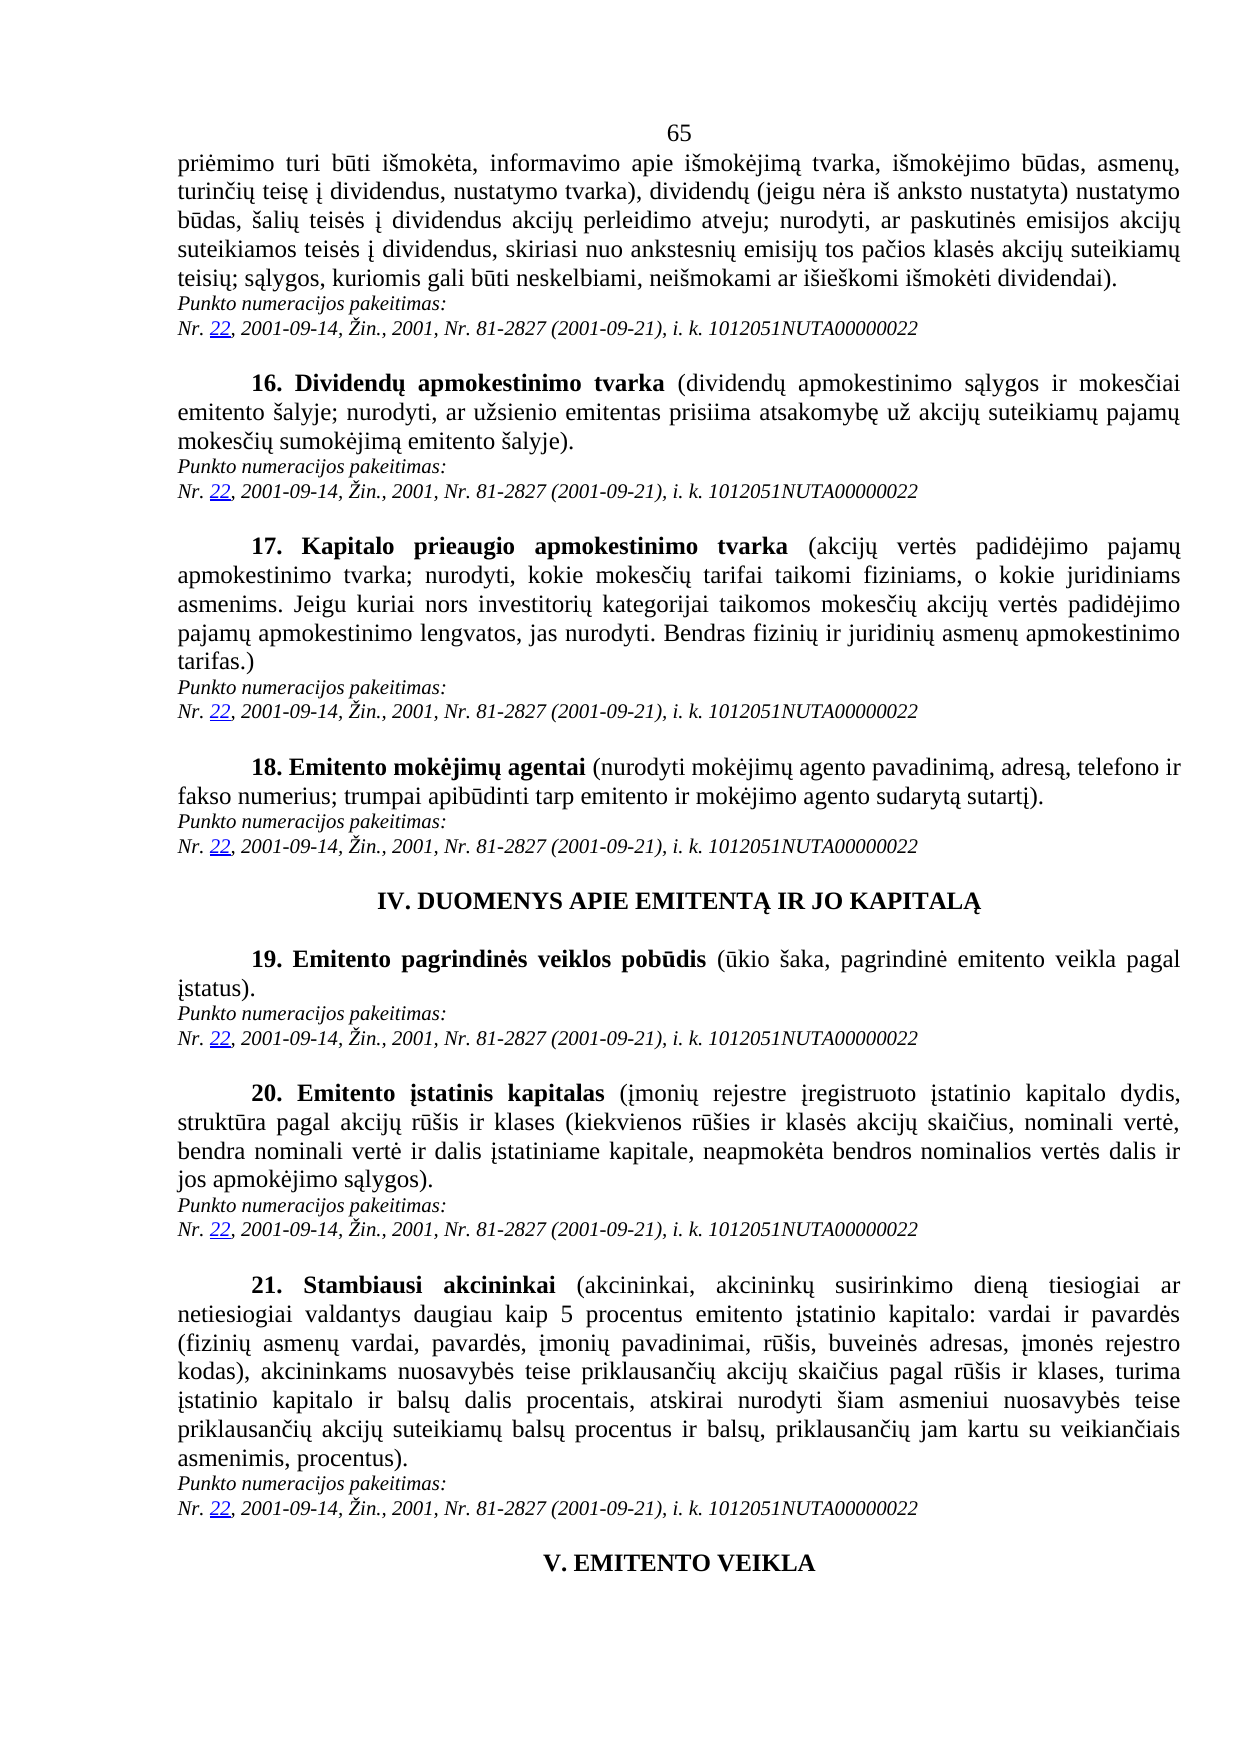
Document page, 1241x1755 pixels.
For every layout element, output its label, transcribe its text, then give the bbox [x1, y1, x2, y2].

text 16. Dividendų apmokestinimo tvarka (dividendų apmokestinimo sąlygos ir mokesčiai emitento šalyje; nurodyti, ar užsienio emitentas prisiima atsakomybę už akcijų suteikiamų pajamų mokesčių sumokėjimą emitento šalyje). [177, 368, 1181, 454]
text Punkto numeracijos pakeitimas: [177, 291, 1181, 315]
text 21. Stambiausi akcininkai (akcininkai, akcininkų susirinkimo dieną tiesiogiai ar netiesiogiai valdantys daugiau kaip 5 procentus emitento įstatinio kapitalo: vardai ir pavardės (fizinių asmenų vardai, pavardės, įmonių pavadinimai, rūšis, buveinės adresas, įmonės rejestro kodas), akcininkams nuosavybės teise priklausančių akcijų skaičius pagal rūšis ir klases, turima įstatinio kapitalo ir balsų dalis procentais, atskirai nurodyti šiam asmeniui nuosavybės teise priklausančių akcijų suteikiamų balsų procentus ir balsų, priklausančių jam kartu su veikiančiais asmenimis, procentus). [177, 1270, 1181, 1471]
text Punkto numeracijos pakeitimas: [177, 1001, 1181, 1025]
text Nr. 22, 2001-09-14, Žin., 2001, Nr. 81-2827 (2001-09-21), i. k. 1012051NUTA00000022 [177, 478, 1181, 503]
text Nr. 22, 2001-09-14, Žin., 2001, Nr. 81-2827 (2001-09-21), i. k. 1012051NUTA00000022 [177, 1495, 1181, 1519]
text Nr. 22, 2001-09-14, Žin., 2001, Nr. 81-2827 (2001-09-21), i. k. 1012051NUTA00000022 [177, 1025, 1181, 1049]
text 17. Kapitalo prieaugio apmokestinimo tvarka (akcijų vertės padidėjimo pajamų apmokestinimo tvarka; nurodyti, kokie mokesčių tarifai taikomi fiziniams, o kokie juridiniams asmenims. Jeigu kuriai nors investitorių kategorijai taikomos mokesčių akcijų vertės padidėjimo pajamų apmokestinimo lengvatos, jas nurodyti. Bendras fizinių ir juridinių asmenų apmokestinimo tarifas.) [177, 531, 1181, 675]
text Nr. 22, 2001-09-14, Žin., 2001, Nr. 81-2827 (2001-09-21), i. k. 1012051NUTA00000022 [177, 315, 1181, 339]
text Nr. 22, 2001-09-14, Žin., 2001, Nr. 81-2827 (2001-09-21), i. k. 1012051NUTA00000022 [177, 1217, 1181, 1241]
text Punkto numeracijos pakeitimas: [177, 675, 1181, 699]
text 19. Emitento pagrindinės veiklos pobūdis (ūkio šaka, pagrindinė emitento veikla pagal įstatus). [177, 944, 1181, 1001]
text Punkto numeracijos pakeitimas: [177, 809, 1181, 833]
text Nr. 22, 2001-09-14, Žin., 2001, Nr. 81-2827 (2001-09-21), i. k. 1012051NUTA00000022 [177, 833, 1181, 858]
text Punkto numeracijos pakeitimas: [177, 1471, 1181, 1495]
text IV. DUOMENYS APIE EMITENTĄ IR JO KAPITALĄ [177, 886, 1181, 915]
text 18. Emitento mokėjimų agentai (nurodyti mokėjimų agento pavadinimą, adresą, telefono ir fakso numerius; trumpai apibūdinti tarp emitento ir mokėjimo agento sudarytą sutartį). [177, 752, 1181, 809]
text Nr. 22, 2001-09-14, Žin., 2001, Nr. 81-2827 (2001-09-21), i. k. 1012051NUTA00000022 [177, 699, 1181, 723]
text 20. Emitento įstatinis kapitalas (įmonių rejestre įregistruoto įstatinio kapitalo dydis, struktūra pagal akcijų rūšis ir klases (kiekvienos rūšies ir klasės akcijų skaičius, nominali vertė, bendra nominali vertė ir dalis įstatiniame kapitale, neapmokėta bendros nominalios vertės dalis ir jos apmokėjimo sąlygos). [177, 1078, 1181, 1193]
text priėmimo turi būti išmokėta, informavimo apie išmokėjimą tvarka, išmokėjimo būdas, asmenų, turinčių teisę į dividendus, nustatymo tvarka), dividendų (jeigu nėra iš anksto nustatyta) nustatymo būdas, šalių teisės į dividendus akcijų perleidimo atveju; nurodyti, ar paskutinės emisijos akcijų suteikiamos teisės į dividendus, skiriasi nuo ankstesnių emisijų tos pačios klasės akcijų suteikiamų teisių; sąlygos, kuriomis gali būti neskelbiami, neišmokami ar išieškomi išmokėti dividendai). [177, 148, 1181, 291]
text Punkto numeracijos pakeitimas: [177, 454, 1181, 478]
text Punkto numeracijos pakeitimas: [177, 1193, 1181, 1217]
text V. EMITENTO VEIKLA [177, 1548, 1181, 1577]
